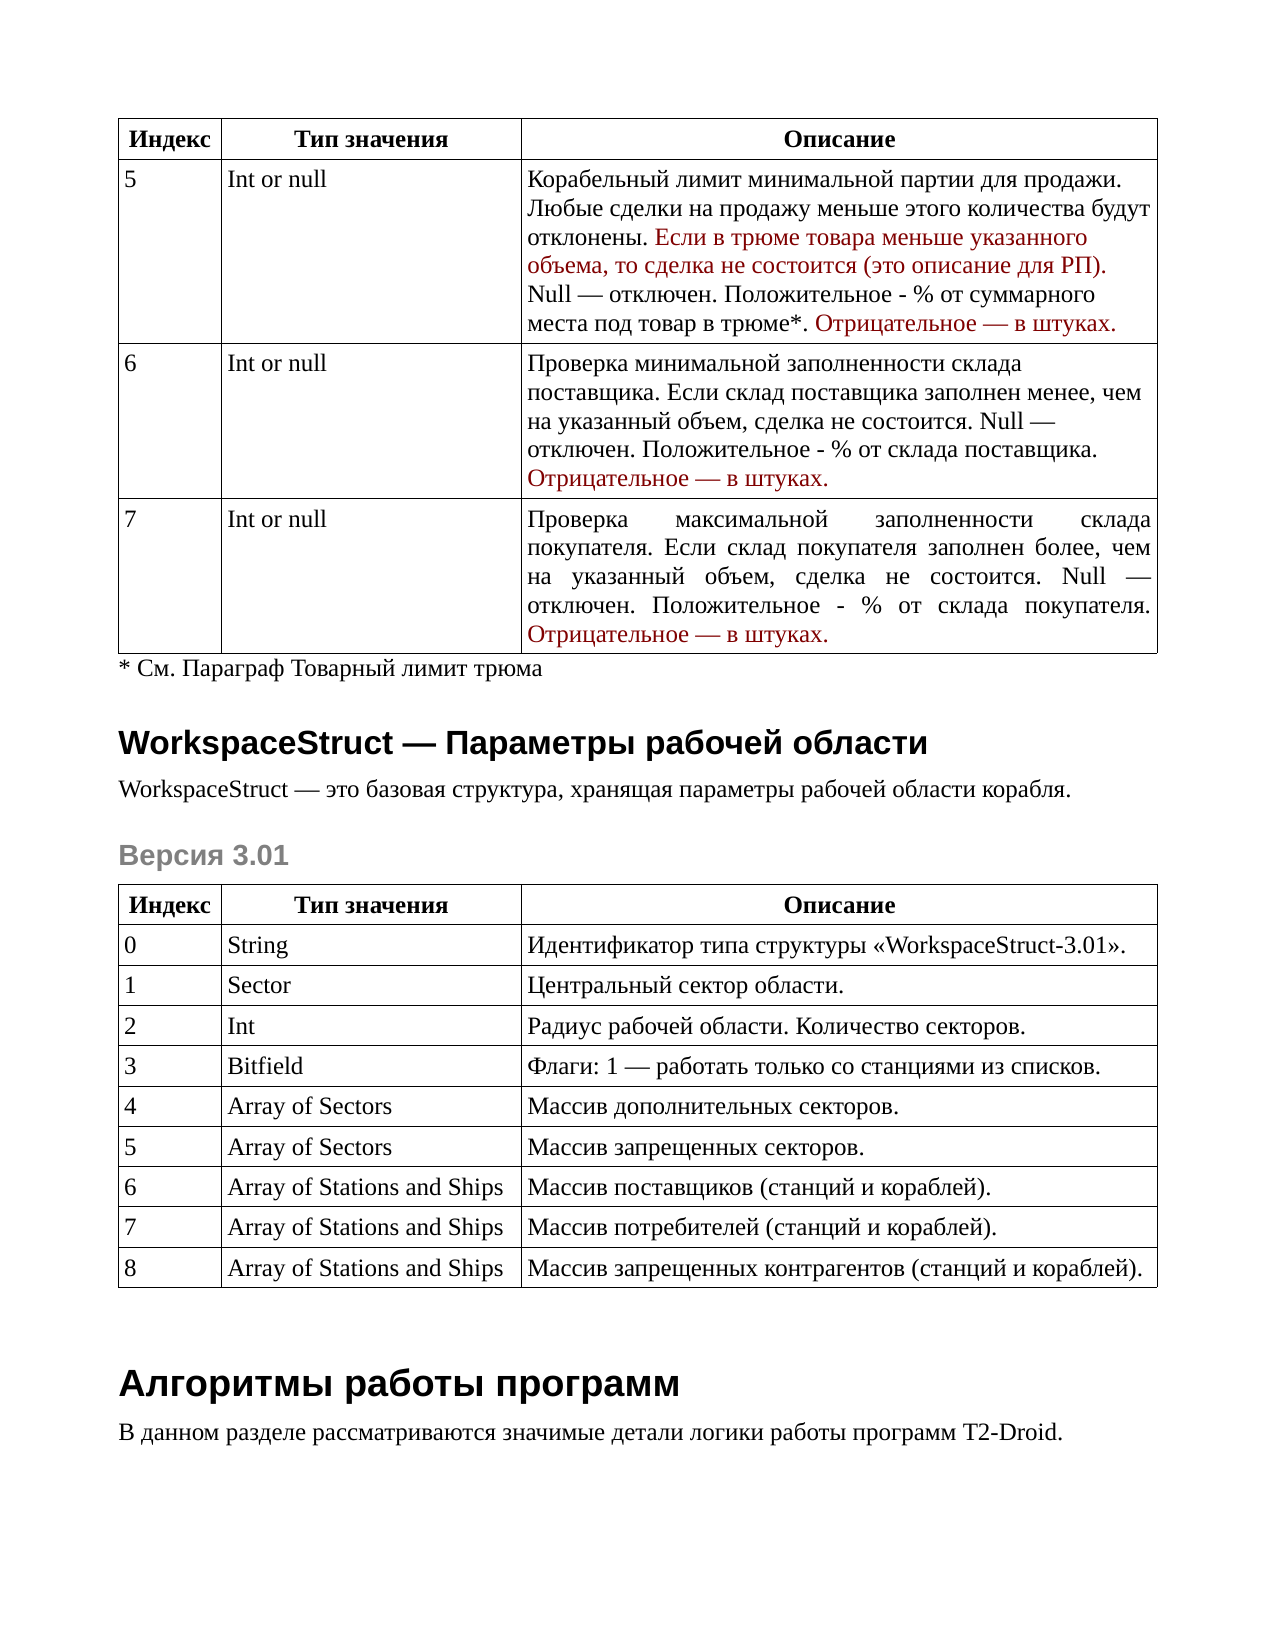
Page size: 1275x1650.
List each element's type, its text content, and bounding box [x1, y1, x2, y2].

table_cell Проверка минимальной заполненности склада поставщика. Если склад поставщика заполнен менее, чем на указанный объем, сделка не состоится. Null — отключен. Положительное - % от склада поставщика. Отрицательное — в штуках. [522, 344, 1157, 498]
table_cell Int or null [222, 160, 521, 342]
table_cell Массив потребителей (станций и кораблей). [522, 1207, 1157, 1247]
subtitle Алгоритмы работы программ [118, 1361, 1157, 1405]
table_cell Int or null [222, 344, 521, 498]
table_cell Array of Sectors [222, 1127, 521, 1166]
table_cell Проверка максимальной заполненности склада покупателя. Если склад покупателя заполнен более, чем на указанный объем, сделка не состоится. Null — отключен. Положительное - % от склада покупателя. Отрицательное — в штуках. [522, 499, 1157, 653]
table_cell Array of Stations and Ships [222, 1167, 521, 1206]
text В данном разделе рассматриваются значимые детали логики работы программ T2-Droid. [118, 1417, 1157, 1446]
table_header Тип значения [222, 119, 521, 158]
table_cell 6 [119, 1167, 221, 1206]
table_cell Array of Sectors [222, 1087, 521, 1126]
table_cell Bitfield [222, 1046, 521, 1086]
table_cell Флаги: 1 — работать только со станциями из списков. [522, 1046, 1157, 1086]
table_cell Массив поставщиков (станций и кораблей). [522, 1167, 1157, 1206]
table_header Индекс [119, 119, 221, 158]
text WorkspaceStruct — это базовая структура, хранящая параметры рабочей области корабля. [118, 774, 1157, 803]
table_cell 7 [119, 499, 221, 653]
table_header Описание [522, 885, 1157, 924]
table_cell Int [222, 1006, 521, 1045]
table_cell Массив запрещенных секторов. [522, 1127, 1157, 1166]
table_cell Array of Stations and Ships [222, 1207, 521, 1247]
table_cell 3 [119, 1046, 221, 1086]
table_cell Корабельный лимит минимальной партии для продажи. Любые сделки на продажу меньше этого количества будут отклонены. Если в трюме товара меньше указанного объема, то сделка не состоится (это описание для РП). Null — отключен. Положительное - % от суммарного места под товар в трюме*. Отрицательное — в штуках. [522, 160, 1157, 342]
table_cell 4 [119, 1087, 221, 1126]
table_cell 5 [119, 160, 221, 342]
table_header Тип значения [222, 885, 521, 924]
text * См. Параграф Товарный лимит трюма [118, 654, 1157, 682]
table_cell Sector [222, 966, 521, 1005]
table_cell Идентификатор типа структуры «WorkspaceStruct-3.01». [522, 925, 1157, 964]
table_cell Array of Stations and Ships [222, 1248, 521, 1287]
table_cell 0 [119, 925, 221, 964]
table_cell 5 [119, 1127, 221, 1166]
table_cell Радиус рабочей области. Количество секторов. [522, 1006, 1157, 1045]
table_cell 7 [119, 1207, 221, 1247]
table_cell 8 [119, 1248, 221, 1287]
table_header Описание [522, 119, 1157, 158]
table_cell 1 [119, 966, 221, 1005]
subtitle WorkspaceStruct — Параметры рабочей области [118, 723, 1157, 762]
table_cell Массив дополнительных секторов. [522, 1087, 1157, 1126]
table_cell Центральный сектор области. [522, 966, 1157, 1005]
table_cell String [222, 925, 521, 964]
table_cell Массив запрещенных контрагентов (станций и кораблей). [522, 1248, 1157, 1287]
table_cell 2 [119, 1006, 221, 1045]
table_header Индекс [119, 885, 221, 924]
table_cell 6 [119, 344, 221, 498]
table_cell Int or null [222, 499, 521, 653]
subtitle Версия 3.01 [118, 838, 1157, 871]
